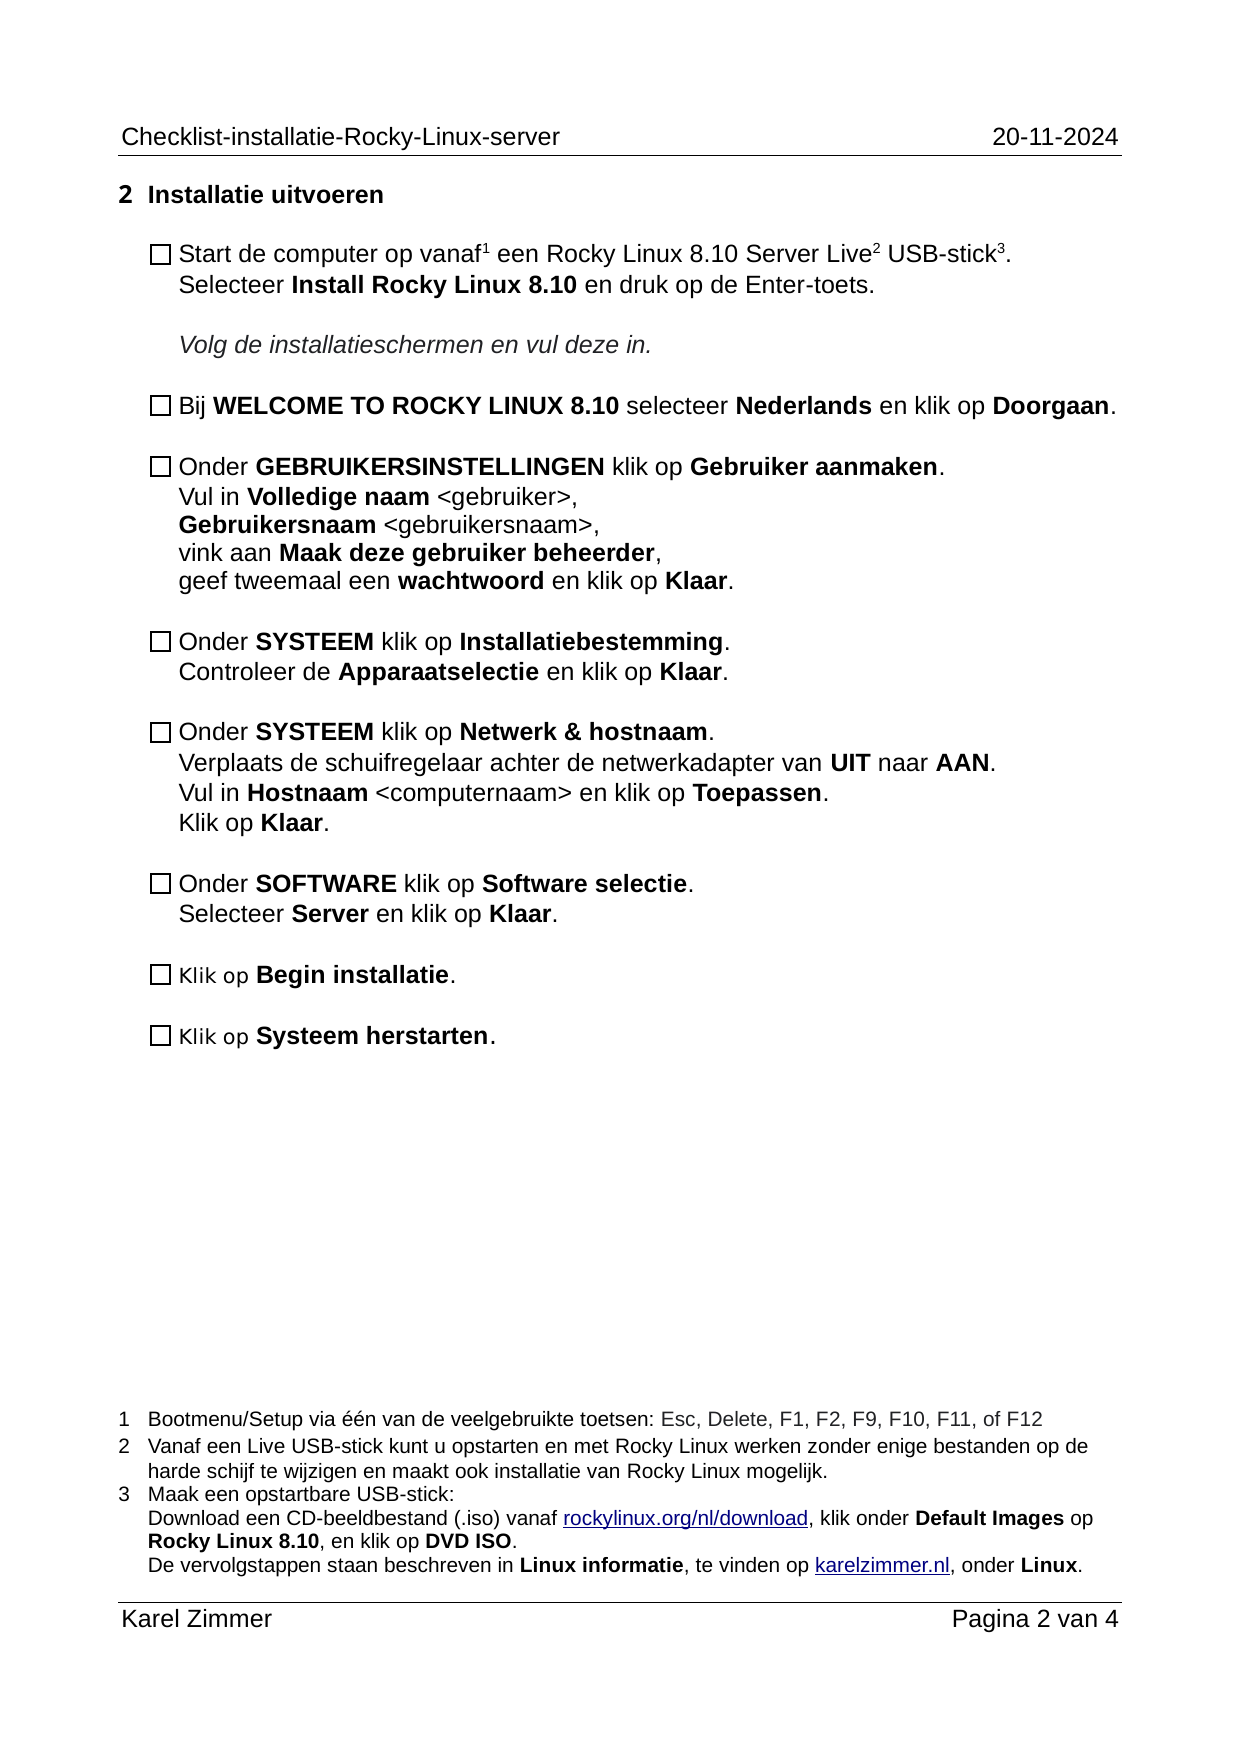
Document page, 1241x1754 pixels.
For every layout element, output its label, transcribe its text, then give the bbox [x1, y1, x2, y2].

table_cell [177, 300, 1122, 330]
table_cell Klik op Klaar. [177, 808, 1122, 838]
table_cell Klik op Systeem herstarten. [177, 1020, 1122, 1052]
table_cell Volg de installatieschermen en vul deze in. [177, 330, 1122, 360]
table_cell Onder SYSTEEM klik op Installatiebestemming. [177, 626, 1122, 657]
table_cell [177, 929, 1122, 960]
table_cell [177, 360, 1122, 391]
table_cell [142, 330, 177, 360]
table_cell Onder SYSTEEM klik op Netwerk & hostnaam. [177, 717, 1122, 747]
table_cell [142, 748, 177, 778]
table_header [118, 239, 142, 269]
table_cell [142, 778, 177, 808]
table_cell [142, 869, 177, 899]
table_cell [142, 482, 177, 596]
table_cell [118, 482, 142, 596]
table_cell [142, 687, 177, 717]
table_cell [142, 657, 177, 687]
table_cell [142, 808, 177, 838]
table_cell [118, 451, 142, 482]
table_cell [142, 1020, 177, 1052]
table_cell [118, 929, 142, 960]
table_cell [142, 626, 177, 657]
table_cell [118, 330, 142, 360]
table_cell [118, 899, 142, 929]
table_cell [142, 839, 177, 869]
table_cell Vul in Volledige naam <GEBRUIKER>, Gebruikersnaam <gebruikersnaam>, vink aan Maak deze gebruiker beheerder, geef tweemaal een wachtwoord en klik op Klaar. [177, 482, 1122, 596]
table_cell [118, 960, 142, 990]
table_header [142, 239, 177, 269]
table_cell [142, 929, 177, 960]
table_cell [177, 596, 1122, 626]
table_cell [142, 391, 177, 421]
table_cell [142, 960, 177, 990]
table_cell [142, 899, 177, 929]
table_cell [118, 1020, 142, 1052]
table_cell Onder GEBRUIKERSINSTELLINGEN klik op Gebruiker aanmaken. [177, 451, 1122, 482]
table_cell [118, 360, 142, 391]
table_cell [118, 839, 142, 869]
table_cell [142, 596, 177, 626]
list Installatie uitvoeren [118, 177, 1122, 211]
table_cell [177, 687, 1122, 717]
table_cell [118, 808, 142, 838]
table_cell [142, 269, 177, 300]
table_cell [118, 869, 142, 899]
table_cell [177, 839, 1122, 869]
table_cell [118, 778, 142, 808]
table_cell Onder SOFTWARE klik op Software selectie. [177, 869, 1122, 899]
table_cell [118, 717, 142, 747]
table_cell [177, 990, 1122, 1020]
table_cell [118, 687, 142, 717]
table_cell Controleer de Apparaatselectie en klik op Klaar. [177, 657, 1122, 687]
table_cell [118, 657, 142, 687]
table_cell [118, 990, 142, 1020]
table_cell [142, 360, 177, 391]
table_header Start de computer op vanaf een Rocky Linux 8.10 Server Live USB-stick. [177, 239, 1122, 269]
table_cell [118, 300, 142, 330]
table_cell [118, 421, 142, 451]
table_cell Vul in Hostnaam <computernaam> en klik op Toepassen. [177, 778, 1122, 808]
table_cell [118, 269, 142, 300]
table_cell [142, 300, 177, 330]
table_cell [142, 990, 177, 1020]
table_cell [142, 451, 177, 482]
table_cell [177, 421, 1122, 451]
table_cell [142, 717, 177, 747]
table_cell [118, 391, 142, 421]
table_cell Selecteer Install Rocky Linux 8.10 en druk op de Enter-toets. [177, 269, 1122, 300]
table_cell [118, 626, 142, 657]
table_cell [142, 421, 177, 451]
table_cell Klik op Begin installatie. [177, 960, 1122, 990]
table_cell Verplaats de schuifregelaar achter de netwerkadapter van UIT naar AAN. [177, 748, 1122, 778]
table_cell [118, 596, 142, 626]
table_cell Bij WELCOME TO ROCKY LINUX 8.10 selecteer Nederlands en klik op Doorgaan. [177, 391, 1122, 421]
table_cell [118, 748, 142, 778]
table_cell Selecteer Server en klik op Klaar. [177, 899, 1122, 929]
